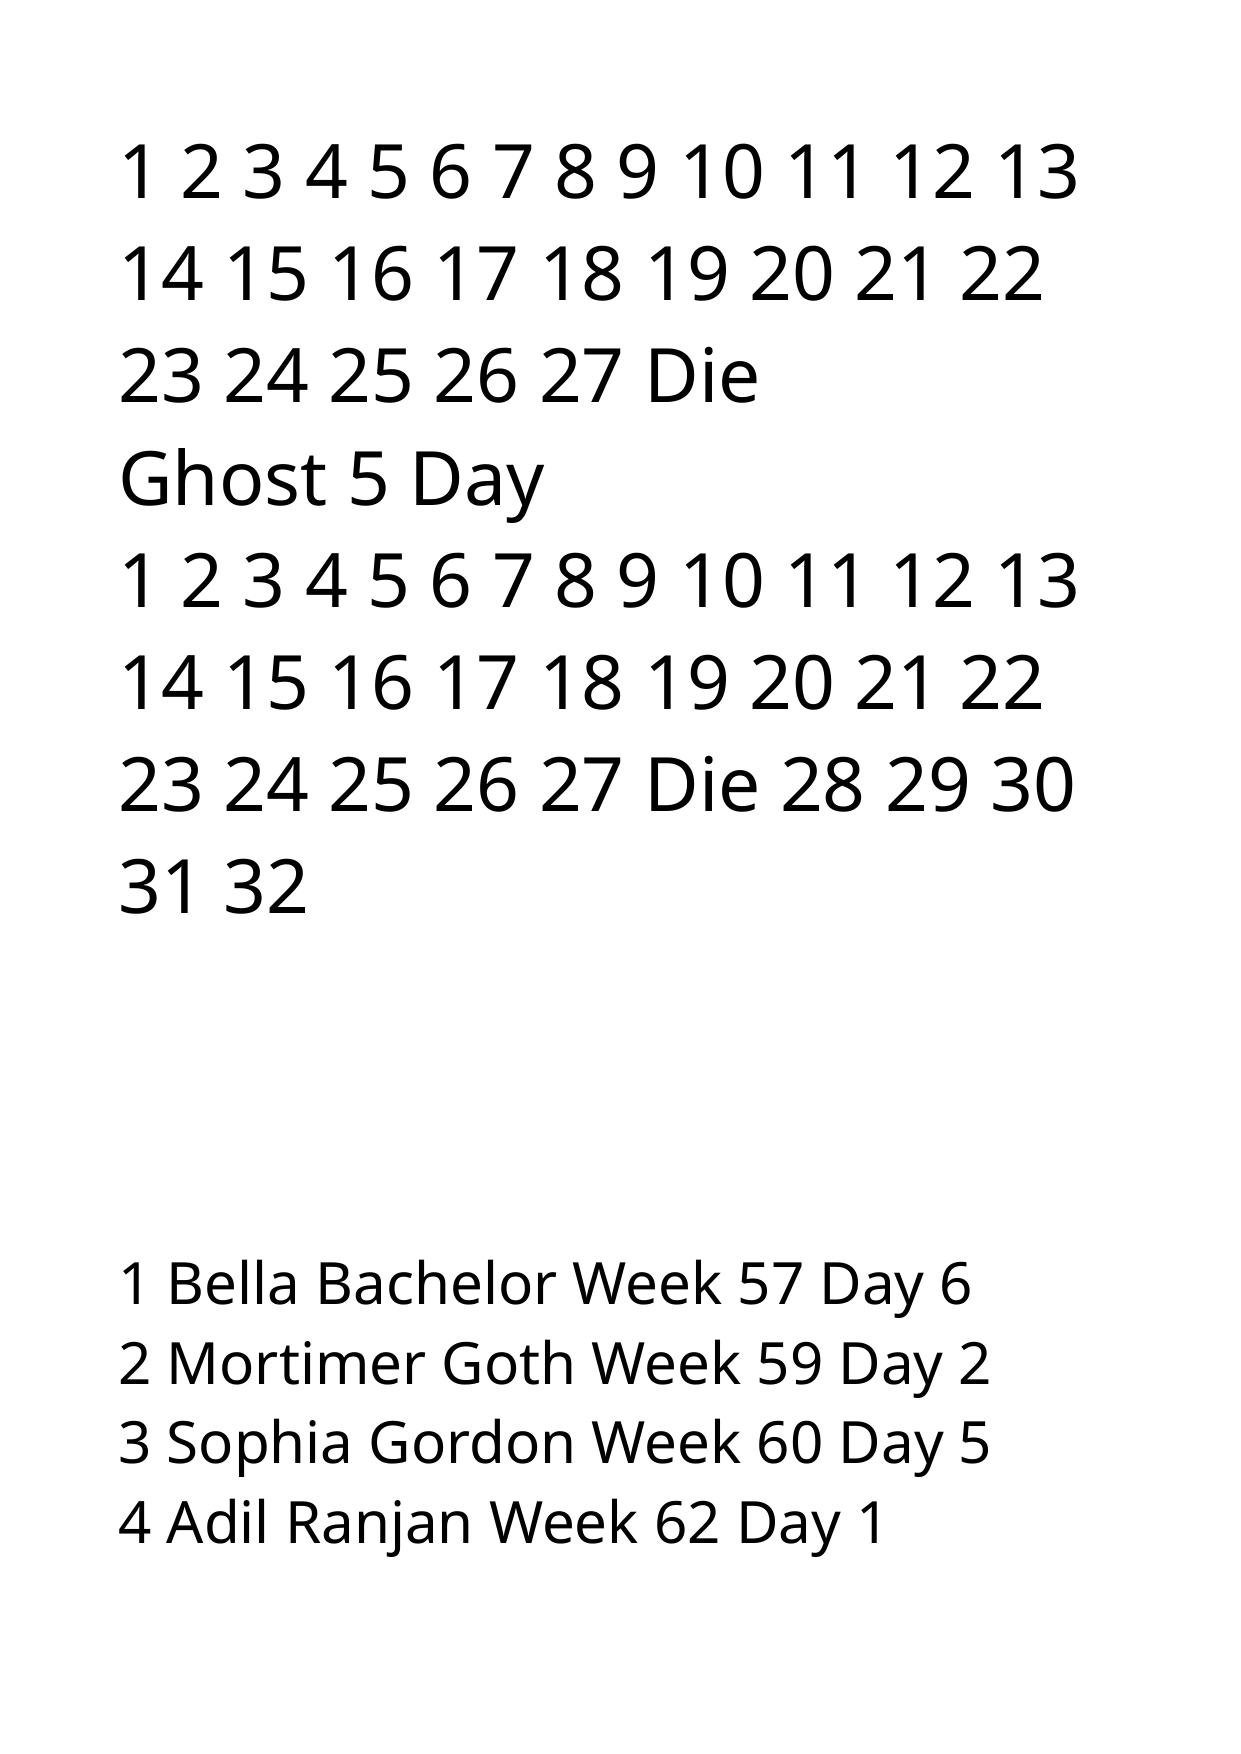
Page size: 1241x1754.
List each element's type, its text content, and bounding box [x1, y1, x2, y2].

text 4 Adil Ranjan Week 62 Day 1 [118, 1481, 1122, 1560]
text 3 Sophia Gordon Week 60 Day 5 [118, 1401, 1122, 1481]
text 1 2 3 4 5 6 7 8 9 10 11 12 13 14 15 16 17 18 19 20 21 22 23 24 25 26 27 Die 28 29 30 31 32 [118, 527, 1122, 936]
text 2 Mortimer Goth Week 59 Day 2 [118, 1322, 1122, 1401]
text 1 Bella Bachelor Week 57 Day 6 [118, 1242, 1122, 1322]
text Ghost 5 Day [118, 425, 1122, 527]
text 1 2 3 4 5 6 7 8 9 10 11 12 13 14 15 16 17 18 19 20 21 22 23 24 25 26 27 Die [118, 118, 1122, 425]
